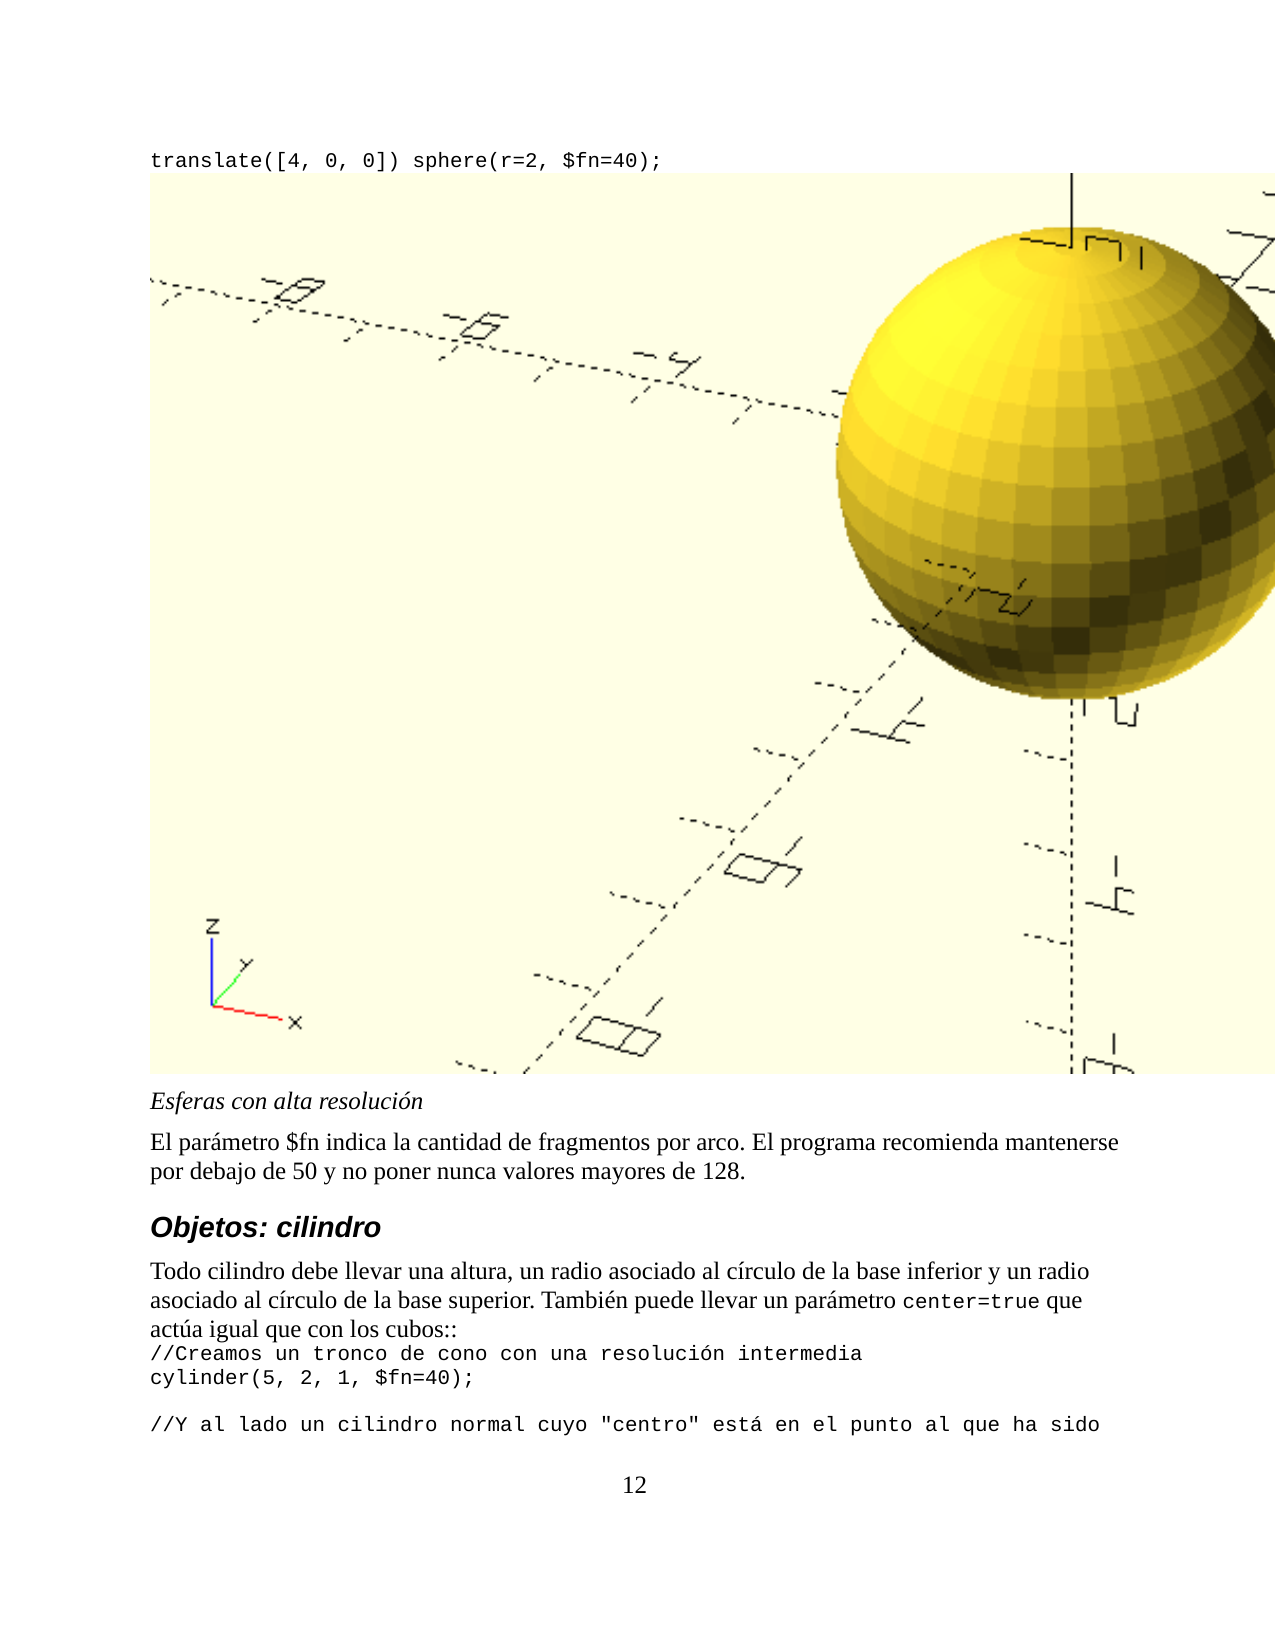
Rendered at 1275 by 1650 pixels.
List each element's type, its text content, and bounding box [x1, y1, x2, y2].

text //Creamos un tronco de cono con una resolución intermedia [150, 1343, 1125, 1367]
subtitle Objetos: cilindro [150, 1210, 1125, 1243]
text El parámetro $fn indica la cantidad de fragmentos por arco. El programa recomienda mantenerse por debajo de 50 y no poner nunca valores mayores de 128. [150, 1127, 1125, 1185]
text //Y al lado un cilindro normal cuyo "centro" está en el punto al que ha sido [150, 1414, 1125, 1438]
picture [150, 173, 1275, 1074]
text Todo cilindro debe llevar una altura, un radio asociado al círculo de la base inferior y un radio asociado al círculo de la base superior. También puede llevar un parámetro center=true que actúa igual que con los cubos:: [150, 1256, 1125, 1343]
text Esferas con alta resolución [150, 1086, 1125, 1115]
text cylinder(5, 2, 1, $fn=40); [150, 1367, 1125, 1390]
text translate([4, 0, 0]) sphere(r=2, $fn=40); [150, 150, 1125, 173]
